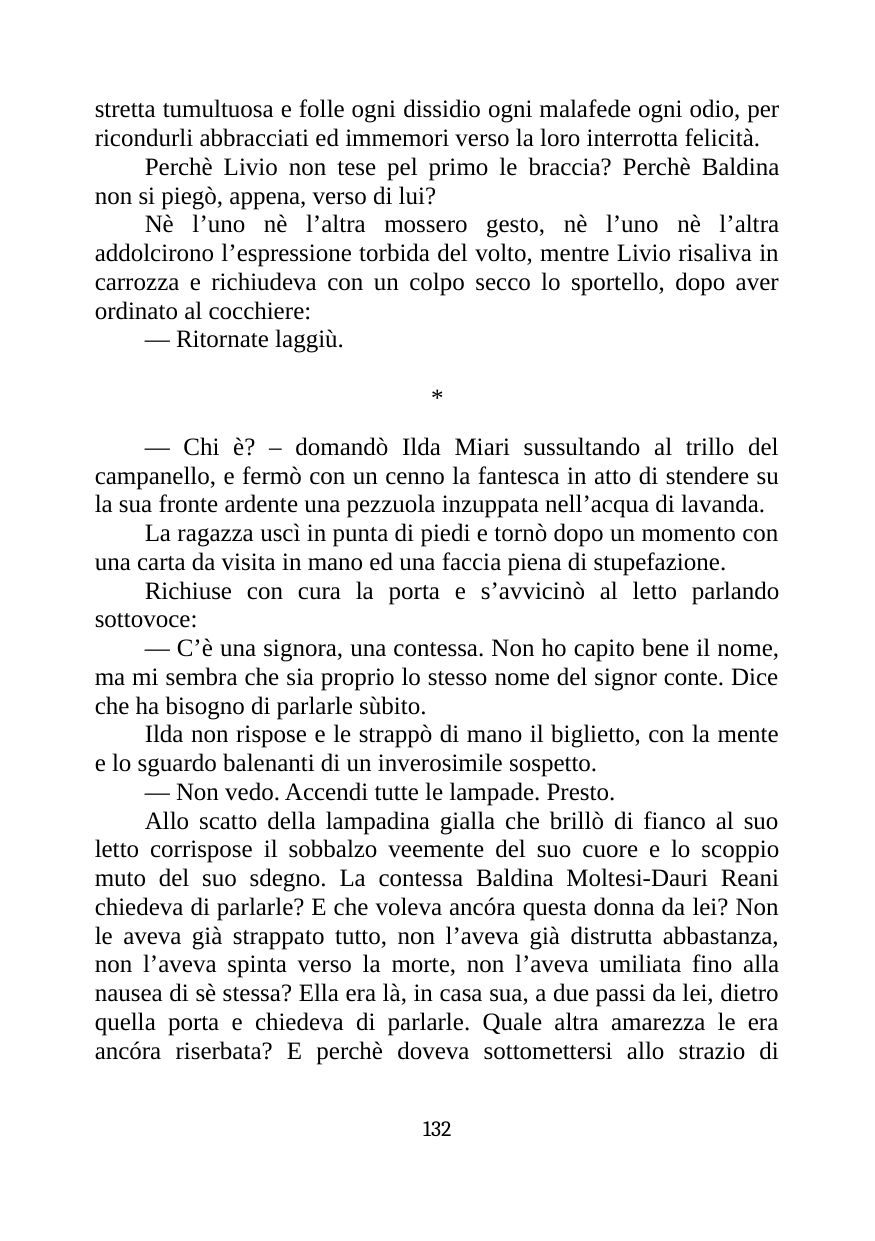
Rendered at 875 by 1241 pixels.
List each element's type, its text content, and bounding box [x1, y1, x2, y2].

text * [94, 383, 779, 411]
text Richiuse con cura la porta e s’avvicinò al letto parlando sottovoce: [94, 576, 779, 633]
text — Chi è? – domandò Ilda Miari sussultando al trillo del campanello, e fermò con un cenno la fantesca in atto di stendere su la sua fronte ardente una pezzuola inzuppata nell’acqua di lavanda. [94, 432, 779, 518]
text Nè l’uno nè l’altra mossero gesto, nè l’uno nè l’altra addolcirono l’espressione torbida del volto, mentre Livio risaliva in carrozza e richiudeva con un colpo secco lo sportello, dopo aver ordinato al cocchiere: [94, 209, 779, 324]
text Ilda non rispose e le strappò di mano il biglietto, con la mente e lo sguardo balenanti di un inverosimile sospetto. [94, 719, 779, 777]
text — C’è una signora, una contessa. Non ho capito bene il nome, ma mi sembra che sia proprio lo stesso nome del signor conte. Dice che ha bisogno di parlarle sùbito. [94, 633, 779, 719]
text La ragazza uscì in punta di piedi e tornò dopo un momento con una carta da visita in mano ed una faccia piena di stupefazione. [94, 518, 779, 576]
text — Ritornate laggiù. [94, 324, 779, 353]
text — Non vedo. Accendi tutte le lampade. Presto. [94, 777, 779, 806]
text Perchè Livio non tese pel primo le braccia? Perchè Baldina non si piegò, appena, verso di lui? [94, 152, 779, 209]
text stretta tumultuosa e folle ogni dissidio ogni malafede ogni odio, per ricondurli abbracciati ed immemori verso la loro interrotta felicità. [94, 94, 779, 152]
text Allo scatto della lampadina gialla che brillò di fianco al suo letto corrispose il sobbalzo veemente del suo cuore e lo scoppio muto del suo sdegno. La contessa Baldina Moltesi-Dauri Reani chiedeva di parlarle? E che voleva ancóra questa donna da lei? Non le aveva già strappato tutto, non l’aveva già distrutta abbastanza, non l’aveva spinta verso la morte, non l’aveva umiliata fino alla nausea di sè stessa? Ella era là, in casa sua, a due passi da lei, dietro quella porta e chiedeva di parlarle. Quale altra amarezza le era ancóra riserbata? E perchè doveva sottomettersi allo strazio di [94, 806, 779, 1064]
